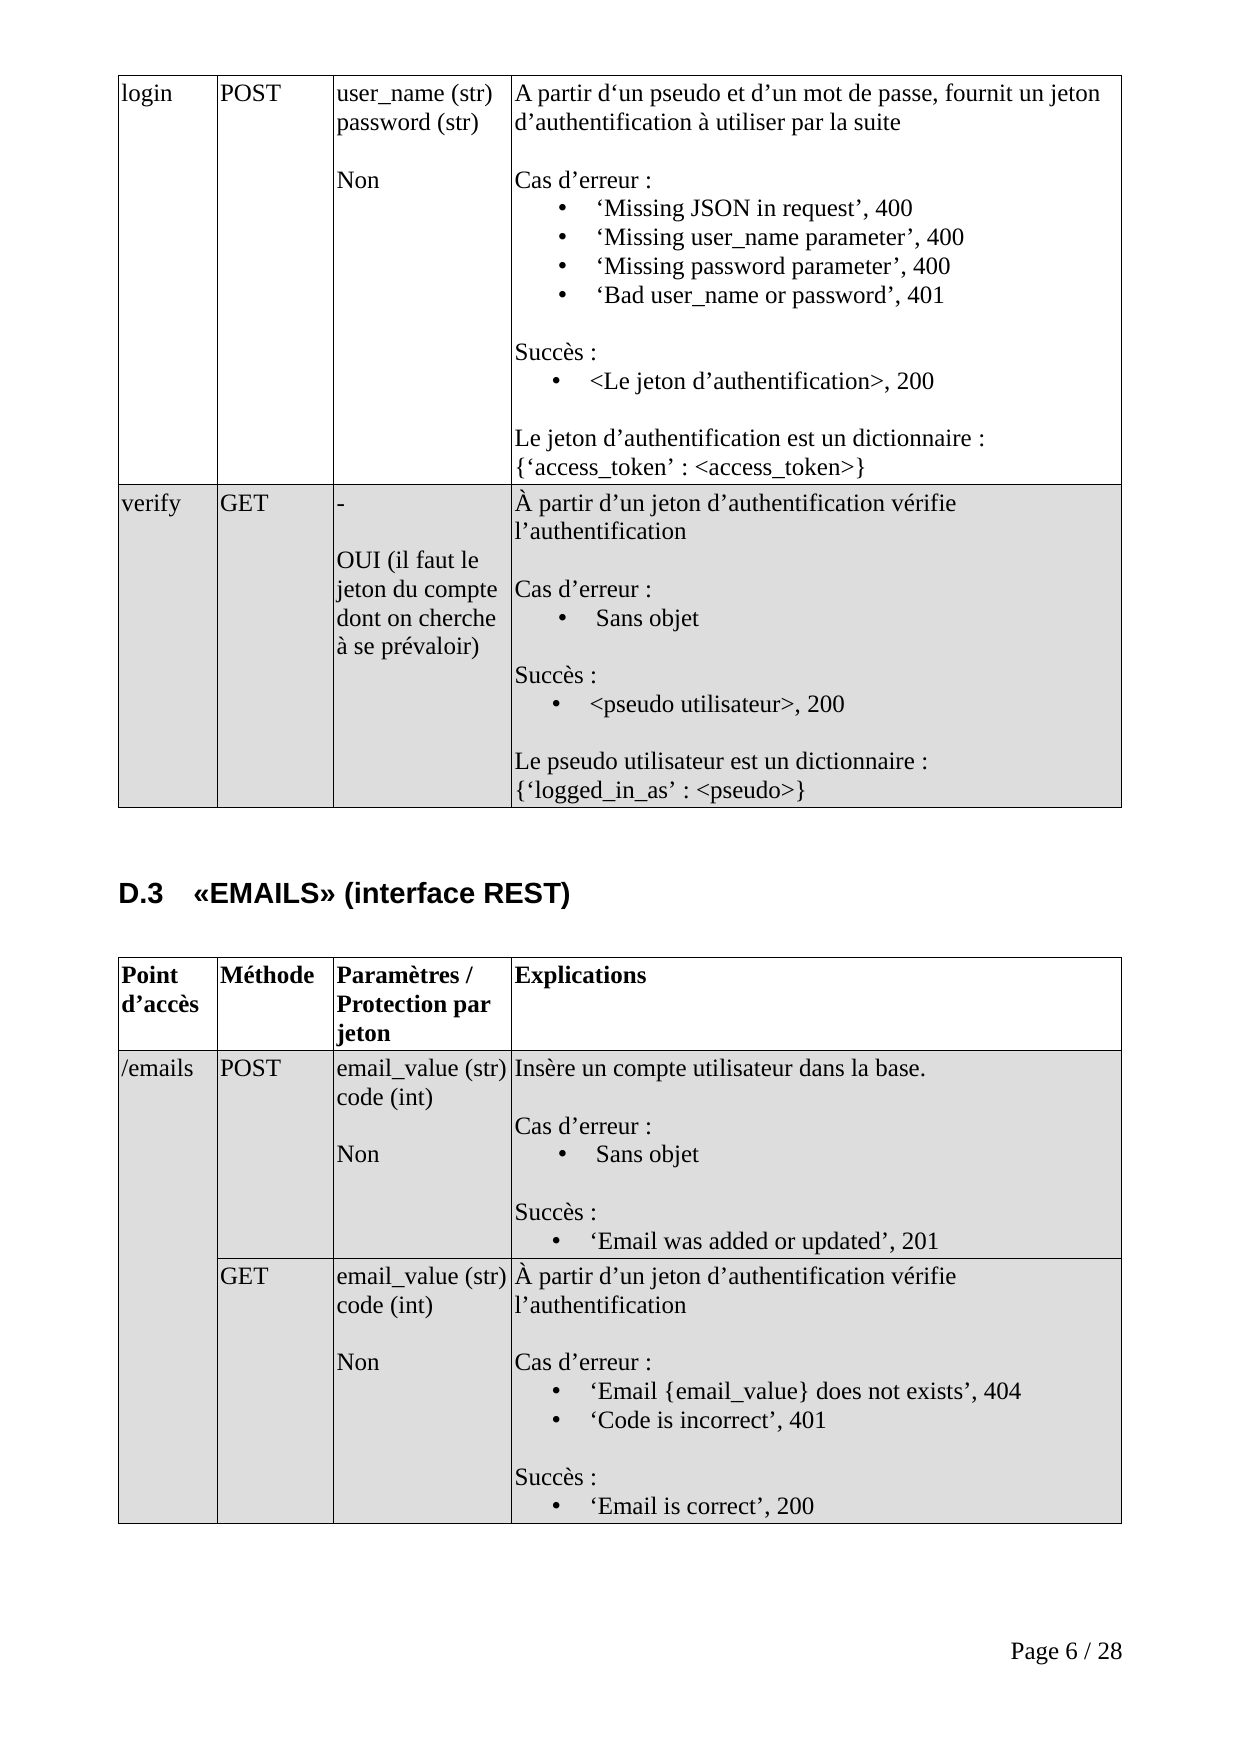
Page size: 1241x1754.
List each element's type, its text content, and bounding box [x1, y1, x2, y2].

table_cell email_value (str) code (int) Non [334, 1259, 511, 1523]
subtitle «EMAILS» (interface REST) [118, 876, 1122, 909]
table_cell Insère un compte utilisateur dans la base. Cas d’erreur : Sans objet Succès : ‘Email was added or updated’, 201 [512, 1051, 1121, 1258]
table_cell - OUI (il faut le jeton du compte dont on cherche à se prévaloir) [334, 485, 511, 807]
table_header Méthode [218, 958, 333, 1050]
table_cell verify [119, 485, 217, 807]
table_cell A partir d‘un pseudo et d’un mot de passe, fournit un jeton d’authentification à utiliser par la suite Cas d’erreur : ‘Missing JSON in request’, 400 ‘Missing user_name parameter’, 400 ‘Missing password parameter’, 400 ‘Bad user_name or password’, 401 Succès : <Le jeton d’authentification>, 200 Le jeton d’authentification est un dictionnaire : {‘access_token’ : <access_token>} [512, 76, 1121, 484]
table_header Explications [512, 958, 1121, 1050]
table_cell POST [218, 76, 333, 484]
table_cell GET [218, 1259, 333, 1523]
table_cell GET [218, 485, 333, 807]
table_cell POST [218, 1051, 333, 1258]
table_cell À partir d’un jeton d’authentification vérifie l’authentification Cas d’erreur : ‘Email {email_value} does not exists’, 404 ‘Code is incorrect’, 401 Succès : ‘Email is correct’, 200 [512, 1259, 1121, 1523]
table_cell login [119, 76, 217, 484]
table_header Point d’accès [119, 958, 217, 1050]
table_cell /emails [119, 1051, 217, 1523]
table_cell user_name (str) password (str) Non [334, 76, 511, 484]
table_cell À partir d’un jeton d’authentification vérifie l’authentification Cas d’erreur : Sans objet Succès : <pseudo utilisateur>, 200 Le pseudo utilisateur est un dictionnaire : {‘logged_in_as’ : <pseudo>} [512, 485, 1121, 807]
table_cell email_value (str) code (int) Non [334, 1051, 511, 1258]
table_header Paramètres / Protection par jeton [334, 958, 511, 1050]
